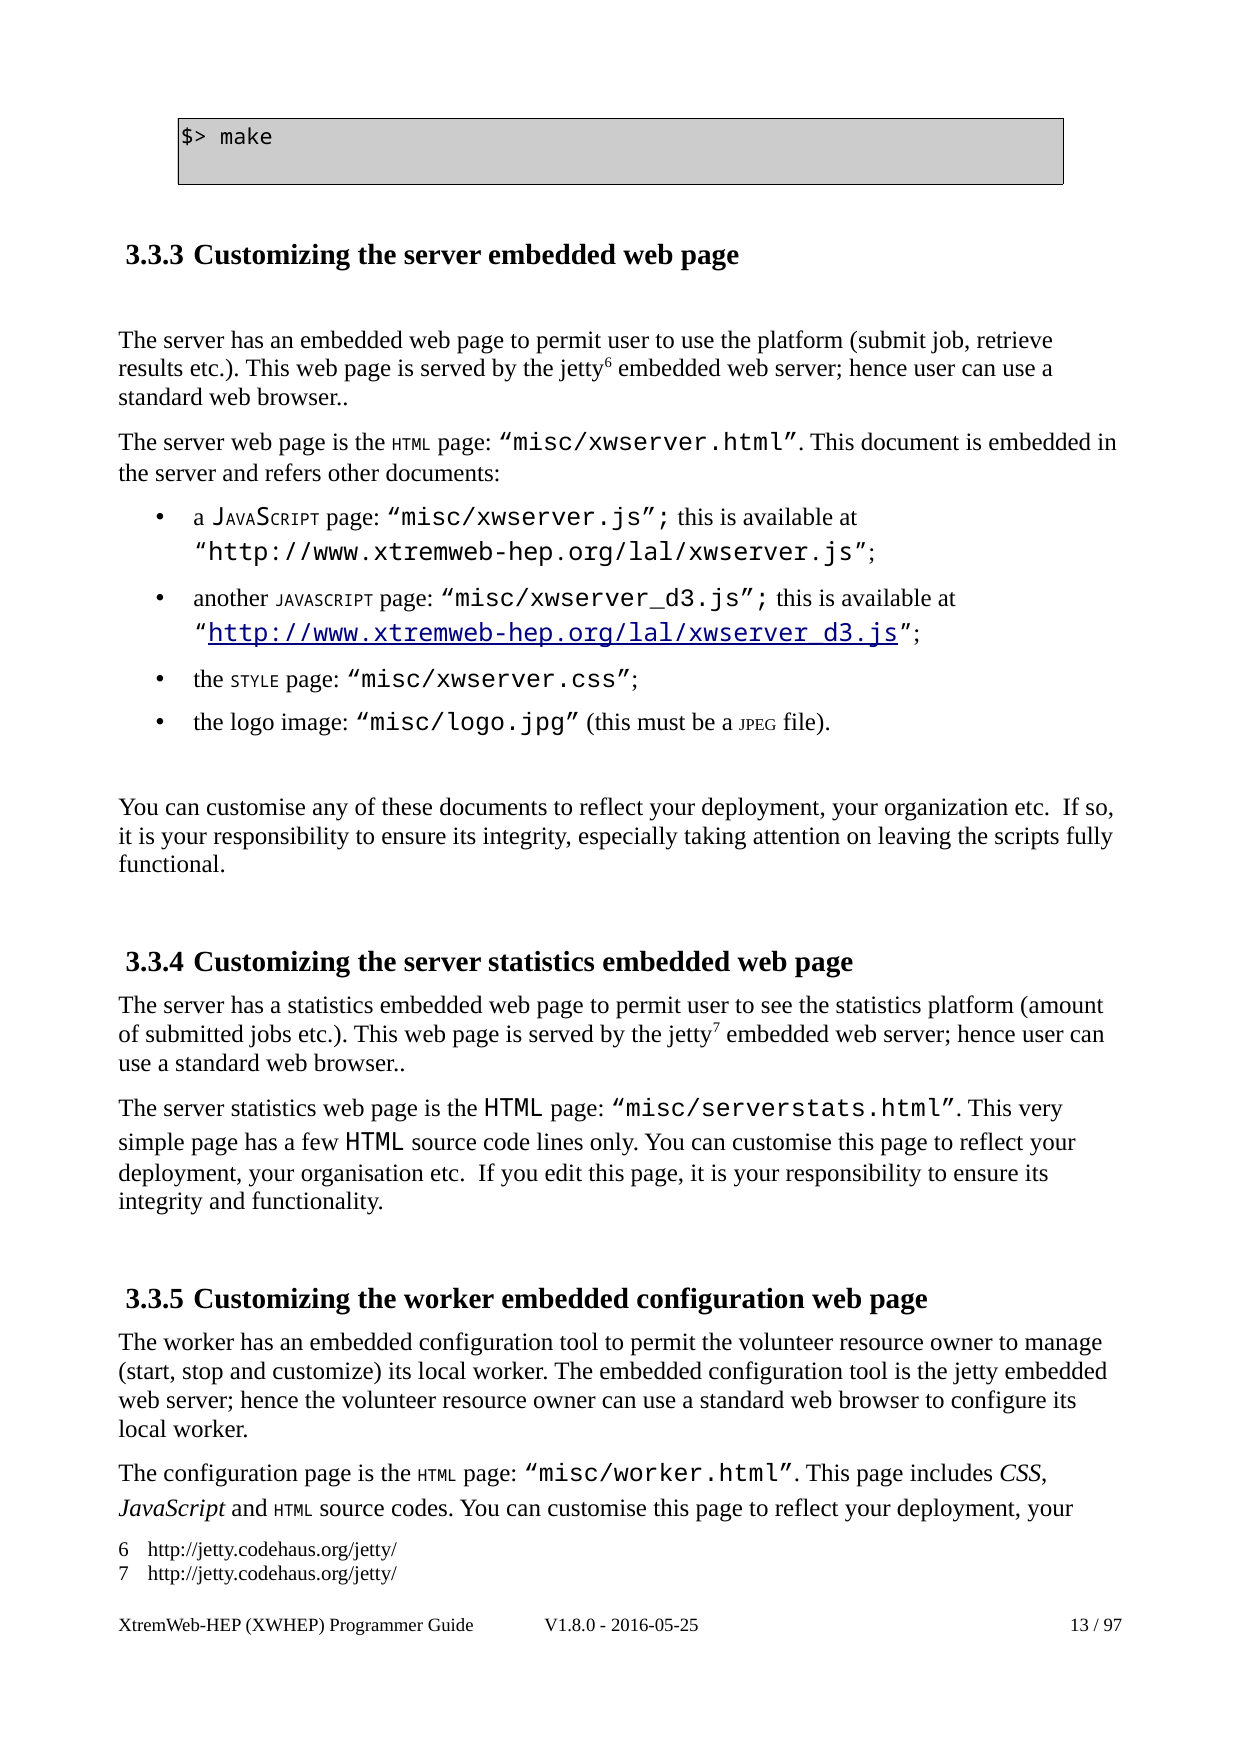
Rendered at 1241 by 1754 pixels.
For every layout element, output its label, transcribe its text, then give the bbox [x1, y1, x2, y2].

list another javascript page: “misc/xwserver_d3.js”; this is available at “http://www.xtremweb-hep.org/lal/xwserver_d3.js”; [156, 580, 1122, 648]
text The server has a statistics embedded web page to permit user to see the statistics platform (amount of submitted jobs etc.). This web page is served by the jetty embedded web server; hence user can use a standard web browser.. [118, 991, 1122, 1077]
list a JavaScript page: “misc/xwserver.js”; this is available at “http://www.xtremweb-hep.org/lal/xwserver.js”; [156, 499, 1122, 567]
list the logo image: “misc/logo.jpg” (this must be a jpeg file). [156, 707, 1122, 738]
subtitle Customizing the server statistics embedded web page [118, 944, 1122, 978]
text $> make [179, 119, 1063, 148]
subtitle Customizing the server embedded web page [118, 237, 1122, 271]
text The configuration page is the html page: “misc/worker.html”. This page includes CSS, JavaScript and html source codes. You can customise this page to reflect your deployment, your [118, 1455, 1122, 1523]
text The server has an embedded web page to permit user to use the platform (submit job, retrieve results etc.). This web page is served by the jetty embedded web server; hence user can use a standard web browser.. [118, 325, 1122, 411]
text You can customise any of these documents to reflect your deployment, your organization etc. If so, it is your responsibility to ensure its integrity, especially taking attention on leaving the scripts fully functional. [118, 792, 1122, 878]
text The server web page is the html page: “misc/xwserver.html”. This document is embedded in the server and refers other documents: [118, 423, 1122, 487]
list the style page: “misc/xwserver.css”; [156, 661, 1122, 695]
text http://jetty.codehaus.org/jetty/ [118, 1537, 1122, 1561]
subtitle Customizing the worker embedded configuration web page [118, 1281, 1122, 1315]
text http://jetty.codehaus.org/jetty/ [118, 1561, 1122, 1585]
text The server statistics web page is the HTML page: “misc/serverstats.html”. This very simple page has a few HTML source code lines only. You can customise this page to reflect your deployment, your organisation etc. If you edit this page, it is your responsibility to ensure its integrity and functionality. [118, 1089, 1122, 1215]
text The worker has an embedded configuration tool to permit the volunteer resource owner to manage (start, stop and customize) its local worker. The embedded configuration tool is the jetty embedded web server; hence the volunteer resource owner can use a standard web browser to configure its local worker. [118, 1327, 1122, 1442]
